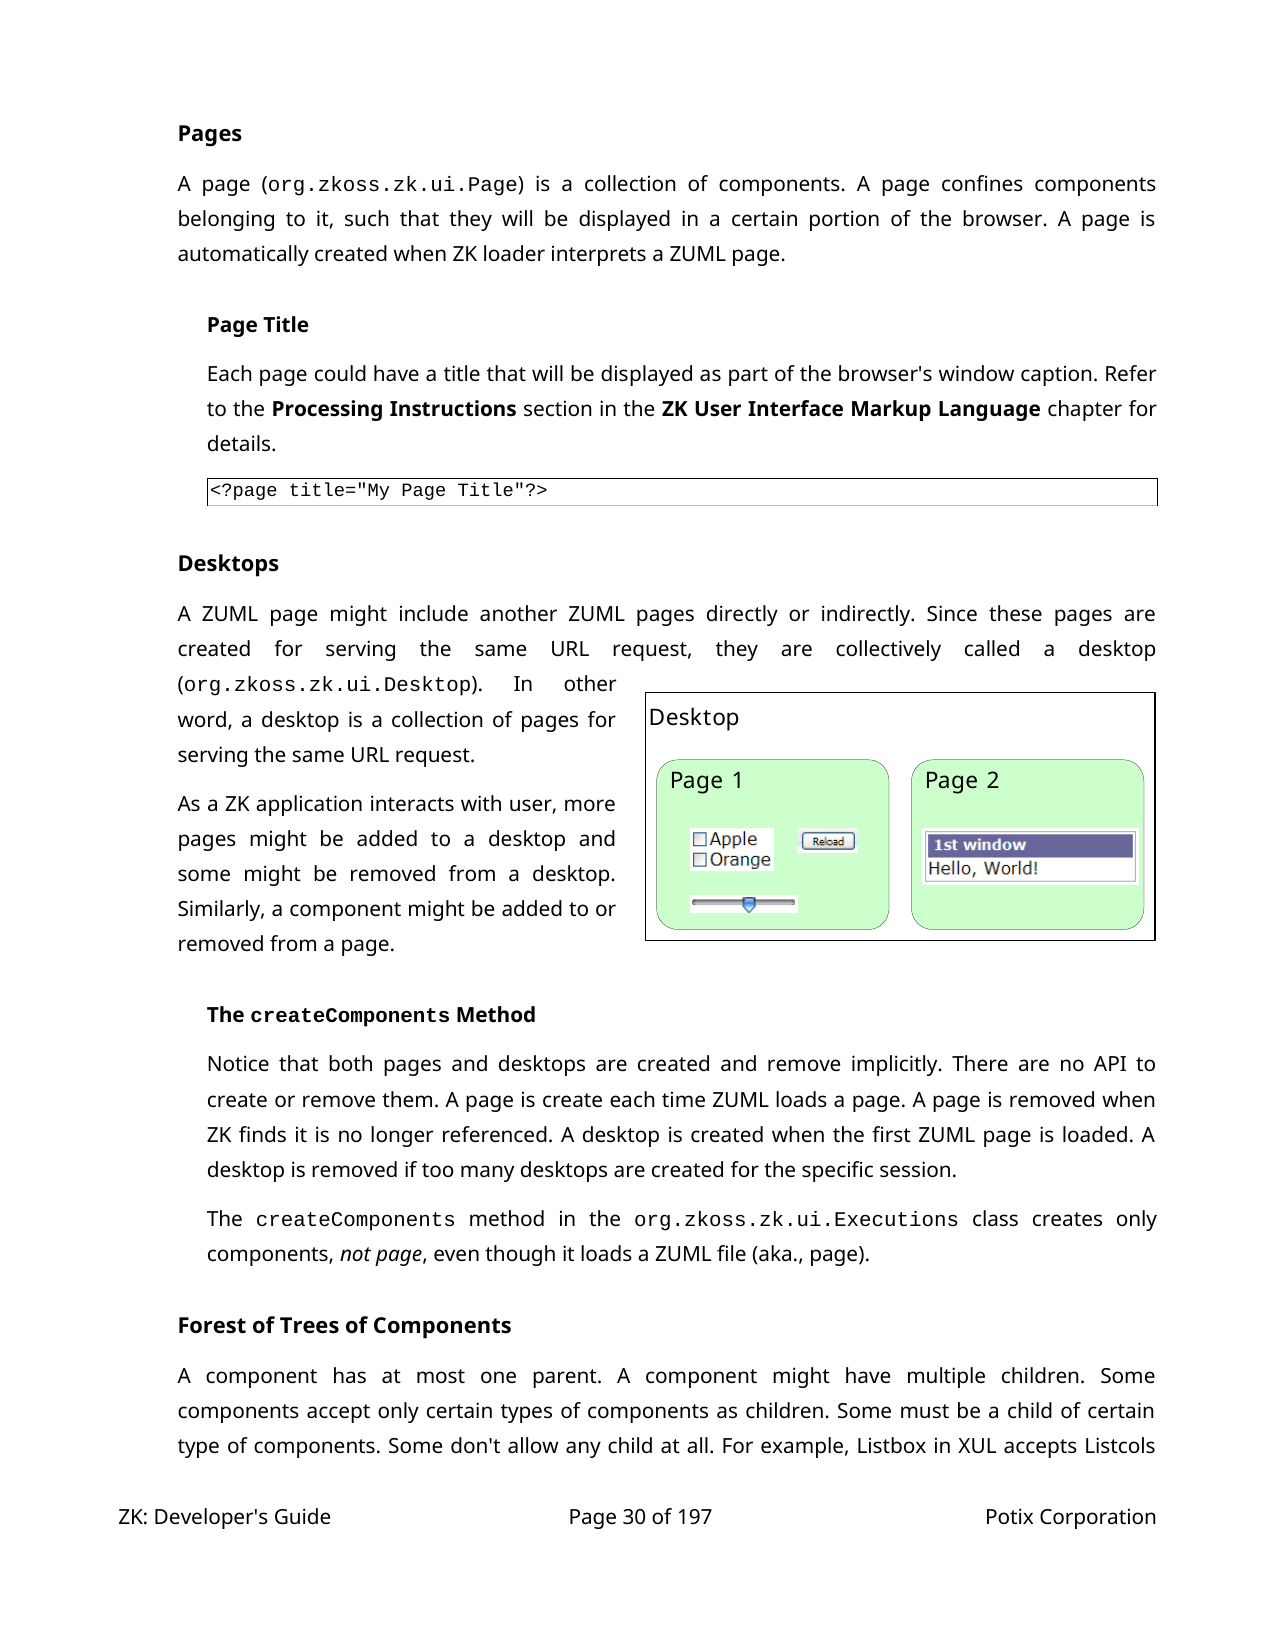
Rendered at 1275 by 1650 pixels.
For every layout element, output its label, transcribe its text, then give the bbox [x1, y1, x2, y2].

text The createComponents method in the org.zkoss.zk.ui.Executions class creates only components, not page, even though it loads a ZUML file (aka., page). [207, 1204, 1157, 1268]
text <?page title="My Page Title"?> [208, 479, 1157, 505]
text Notice that both pages and desktops are created and remove implicitly. There are no API to create or remove them. A page is create each time ZUML loads a page. A page is removed when ZK finds it is no longer referenced. A desktop is created when the first ZUML page is loaded. A desktop is removed if too many desktops are created for the specific session. [207, 1049, 1157, 1183]
subtitle The createComponents Method [207, 1000, 1157, 1029]
subtitle Desktops [177, 548, 1157, 578]
text A component has at most one parent. A component might have multiple children. Some components accept only certain types of components as children. Some must be a child of certain type of components. Some don't allow any child at all. For example, Listbox in XUL accepts Listcols [177, 1361, 1157, 1459]
text A ZUML page might include another ZUML pages directly or indirectly. Since these pages are created for serving the same URL request, they are collectively called a desktop (org.zkoss.zk.ui.Desktop). In other word, a desktop is a collection of pages for serving the same URL request. [177, 599, 1157, 768]
subtitle Pages [177, 118, 1157, 148]
text A page (org.zkoss.zk.ui.Page) is a collection of components. A page confines components belonging to it, such that they will be displayed in a certain portion of the browser. A page is automatically created when ZK loader interprets a ZUML page. [177, 169, 1157, 268]
subtitle Forest of Trees of Components [177, 1310, 1157, 1340]
subtitle Page Title [207, 310, 1157, 338]
text Each page could have a title that will be displayed as part of the browser's window caption. Refer to the Processing Instructions section in the ZK User Interface Markup Language chapter for details. [207, 359, 1157, 458]
text As a ZK application interacts with user, more pages might be added to a desktop and some might be removed from a desktop. Similarly, a component might be added to or removed from a page. [177, 789, 1157, 958]
